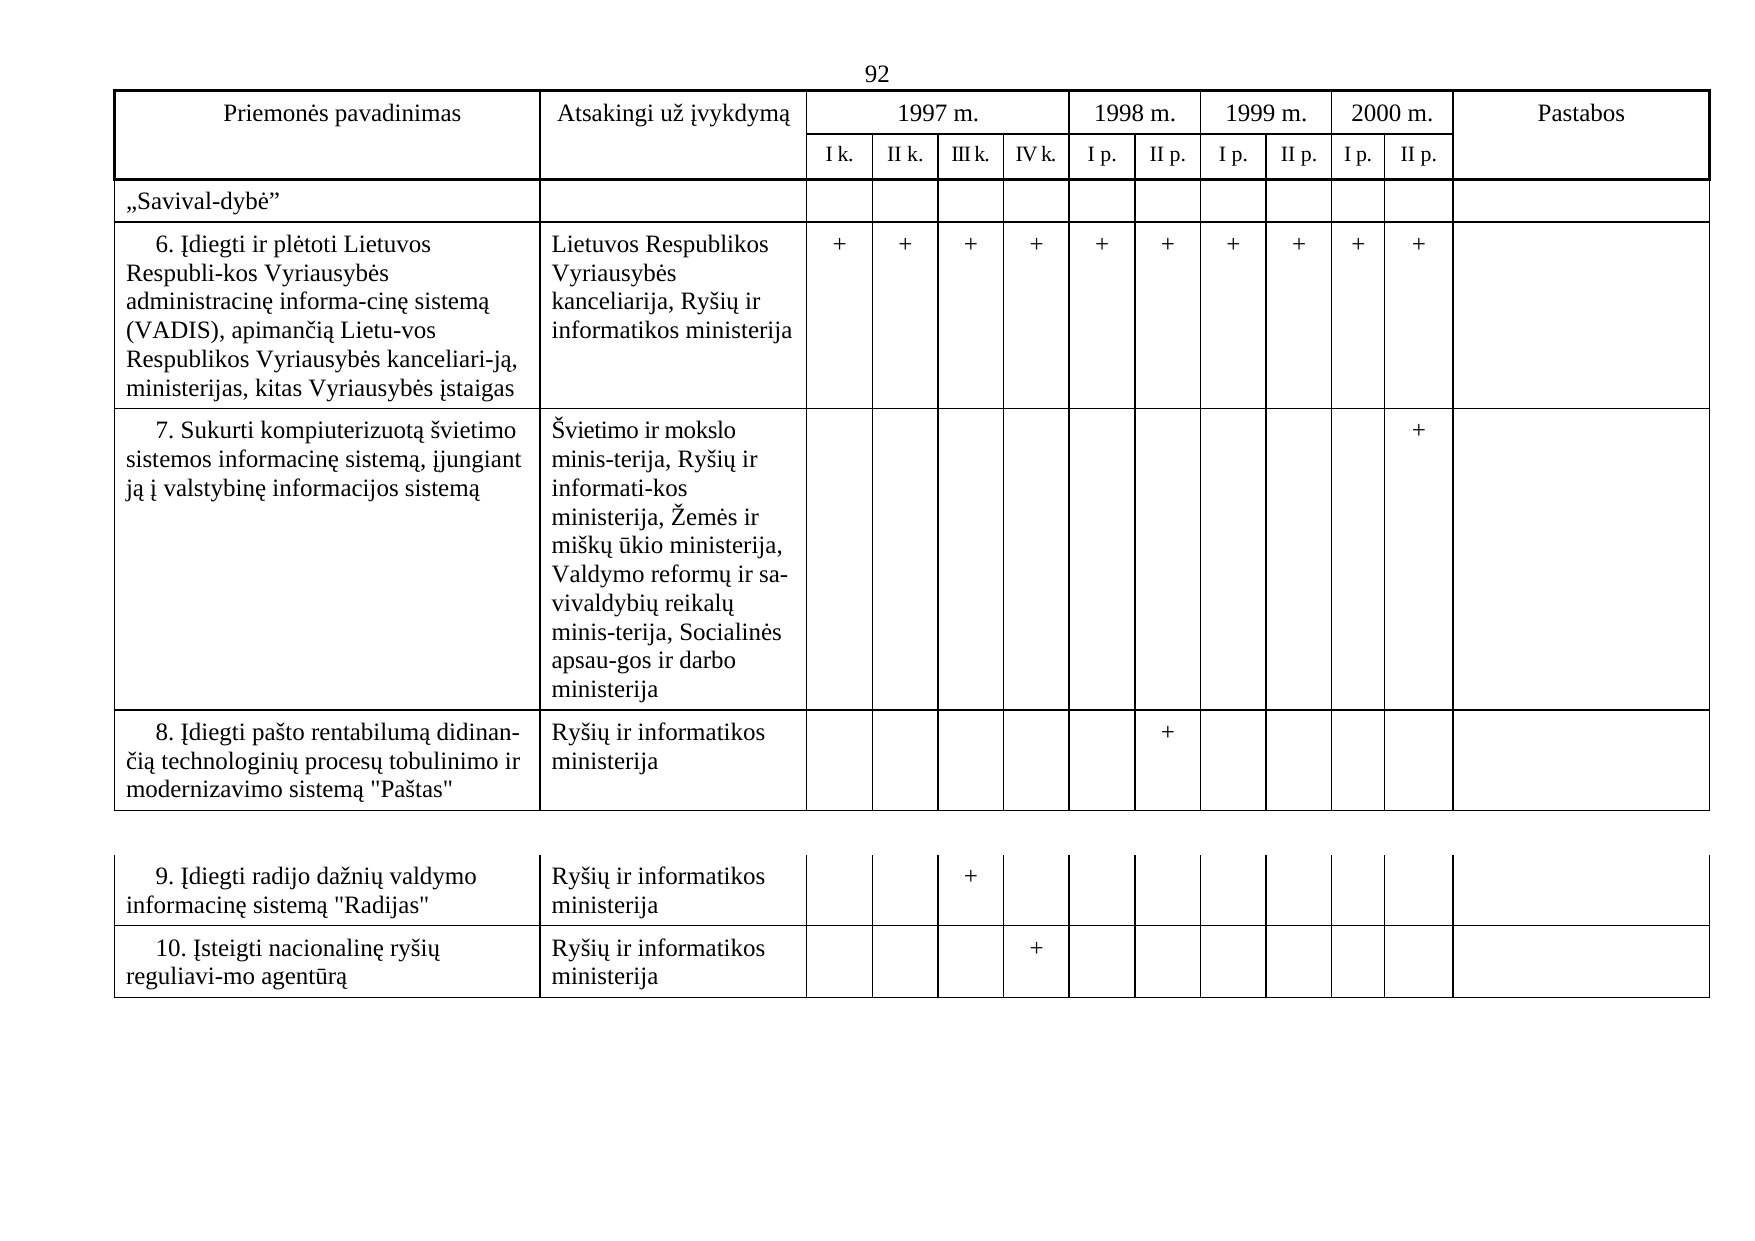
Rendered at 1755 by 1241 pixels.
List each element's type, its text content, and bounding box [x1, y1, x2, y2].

table_cell [873, 926, 937, 996]
table_cell [807, 926, 872, 996]
table_cell [1385, 855, 1452, 925]
table_cell 7. Sukurti kompiuterizuotą švietimo sistemos informacinę sistemą, įjungiant ją į valstybinę informacijos sistemą [115, 409, 539, 709]
table_cell I p. [1332, 135, 1384, 178]
table_cell + [873, 223, 937, 408]
table_cell [1136, 926, 1200, 996]
table_cell [541, 133, 806, 178]
table_cell [1267, 409, 1331, 709]
table_cell [1004, 181, 1068, 221]
table_cell [1070, 409, 1134, 709]
table_cell [939, 181, 1003, 221]
table_cell 9. Įdiegti radijo dažnių valdymo informacinę sistemą "Radijas" [115, 855, 539, 925]
table_cell Švietimo ir mokslo minis-terija, Ryšių ir informati-kos ministerija, Žemės ir miškų ūkio ministerija, Valdymo reformų ir sa-vivaldybių reikalų minis-terija, Socialinės apsau-gos ir darbo ministerija [541, 409, 806, 709]
table_cell + [1070, 223, 1134, 408]
table_header 1997 m. [807, 92, 1068, 133]
table_cell [1069, 811, 1135, 855]
table_header Atsakingi už įvykdymą [541, 92, 806, 133]
table_header Priemonės pavadinimas [116, 92, 539, 133]
table_cell [1454, 181, 1709, 221]
table_cell [1136, 409, 1200, 709]
table_cell „Savival-dybė” [115, 181, 539, 221]
table_cell [1332, 711, 1384, 809]
table_cell [1201, 855, 1265, 925]
table_cell [1332, 926, 1384, 996]
table_cell [1385, 926, 1452, 996]
table_cell [873, 409, 937, 709]
table_cell + [807, 223, 872, 408]
table_cell [1332, 855, 1384, 925]
table_cell [1136, 181, 1200, 221]
table_cell III k. [939, 135, 1003, 178]
table_cell [116, 133, 539, 178]
table_cell [1201, 409, 1265, 709]
table_cell + [939, 855, 1003, 925]
table_cell [1004, 811, 1069, 855]
table_cell 8. Įdiegti pašto rentabilumą didinan-čią technologinių procesų tobulinimo ir modernizavimo sistemą "Paštas" [115, 711, 539, 809]
table_cell [1201, 711, 1265, 809]
table_cell [807, 409, 872, 709]
table_cell Ryšių ir informatikos ministerija [541, 711, 806, 809]
table_cell [1332, 181, 1384, 221]
table_cell [1004, 711, 1068, 809]
table_cell I p. [1070, 135, 1134, 178]
table_cell 10. Įsteigti nacionalinę ryšių reguliavi-mo agentūrą [115, 926, 539, 996]
table_cell [1454, 711, 1709, 809]
table_cell [1136, 855, 1200, 925]
table_cell [1332, 409, 1384, 709]
table_cell [1454, 409, 1709, 709]
table_cell [1201, 926, 1265, 996]
table_cell [1070, 926, 1134, 996]
table_cell [1267, 711, 1331, 809]
table_cell [938, 811, 1003, 855]
table_cell [115, 811, 540, 855]
table_header 1998 m. [1070, 92, 1200, 133]
table_cell [1267, 181, 1331, 221]
table_cell [807, 811, 872, 855]
table_cell [1454, 133, 1708, 178]
table_cell [1454, 926, 1709, 996]
table_cell + [1136, 223, 1200, 408]
table_cell Lietuvos Respublikos Vyriausybės kanceliarija, Ryšių ir informatikos ministerija [541, 223, 806, 408]
table_cell [939, 926, 1003, 996]
table_cell + [1385, 409, 1452, 709]
table_cell Ryšių ir informatikos ministerija [541, 926, 806, 996]
table_cell [1004, 409, 1068, 709]
table_cell [540, 811, 807, 855]
table_cell [1070, 181, 1134, 221]
table_cell [807, 711, 872, 809]
table_cell + [1267, 223, 1331, 408]
table_cell 6. Įdiegti ir plėtoti Lietuvos Respubli-kos Vyriausybės administracinę informa-cinę sistemą (VADIS), apimančią Lietu-vos Respublikos Vyriausybės kanceliari-ją, ministerijas, kitas Vyriausybės įstaigas [115, 223, 539, 408]
table_cell + [1385, 223, 1452, 408]
table_cell [1385, 711, 1452, 809]
table_cell [1201, 181, 1265, 221]
table_cell [1135, 811, 1200, 855]
table_cell [872, 811, 938, 855]
table_cell II p. [1136, 135, 1200, 178]
table_cell [1266, 811, 1332, 855]
table_cell [1267, 926, 1331, 996]
table_cell + [1332, 223, 1384, 408]
table_header Pastabos [1454, 92, 1708, 133]
table_cell II k. [873, 135, 937, 178]
table_cell [1332, 811, 1384, 855]
table_cell [1070, 711, 1134, 809]
table_cell [1454, 855, 1709, 925]
table_cell [873, 711, 937, 809]
table_cell II p. [1267, 135, 1331, 178]
table_cell [1453, 811, 1709, 855]
table_cell [1070, 855, 1134, 925]
table_cell [939, 409, 1003, 709]
table_cell [1200, 811, 1266, 855]
table_cell + [1136, 711, 1200, 809]
table_cell Ryšių ir informatikos ministerija [541, 855, 806, 925]
table_cell I k. [807, 135, 872, 178]
table_cell [807, 181, 872, 221]
table_cell II p. [1385, 135, 1452, 178]
table_cell [873, 181, 937, 221]
table_cell [541, 181, 806, 221]
table_cell [873, 855, 937, 925]
table_cell [1267, 855, 1331, 925]
table_cell + [1004, 926, 1068, 996]
table_cell I p. [1201, 135, 1265, 178]
table_cell [1385, 181, 1452, 221]
table_cell [939, 711, 1003, 809]
table_cell [807, 855, 872, 925]
table_cell [1454, 223, 1709, 408]
table_cell IV k. [1004, 135, 1068, 178]
table_cell + [1004, 223, 1068, 408]
table_cell [1385, 811, 1453, 855]
table_cell + [939, 223, 1003, 408]
table_header 1999 m. [1201, 92, 1331, 133]
table_cell [1004, 855, 1068, 925]
table_header 2000 m. [1332, 92, 1452, 133]
table_cell + [1201, 223, 1265, 408]
